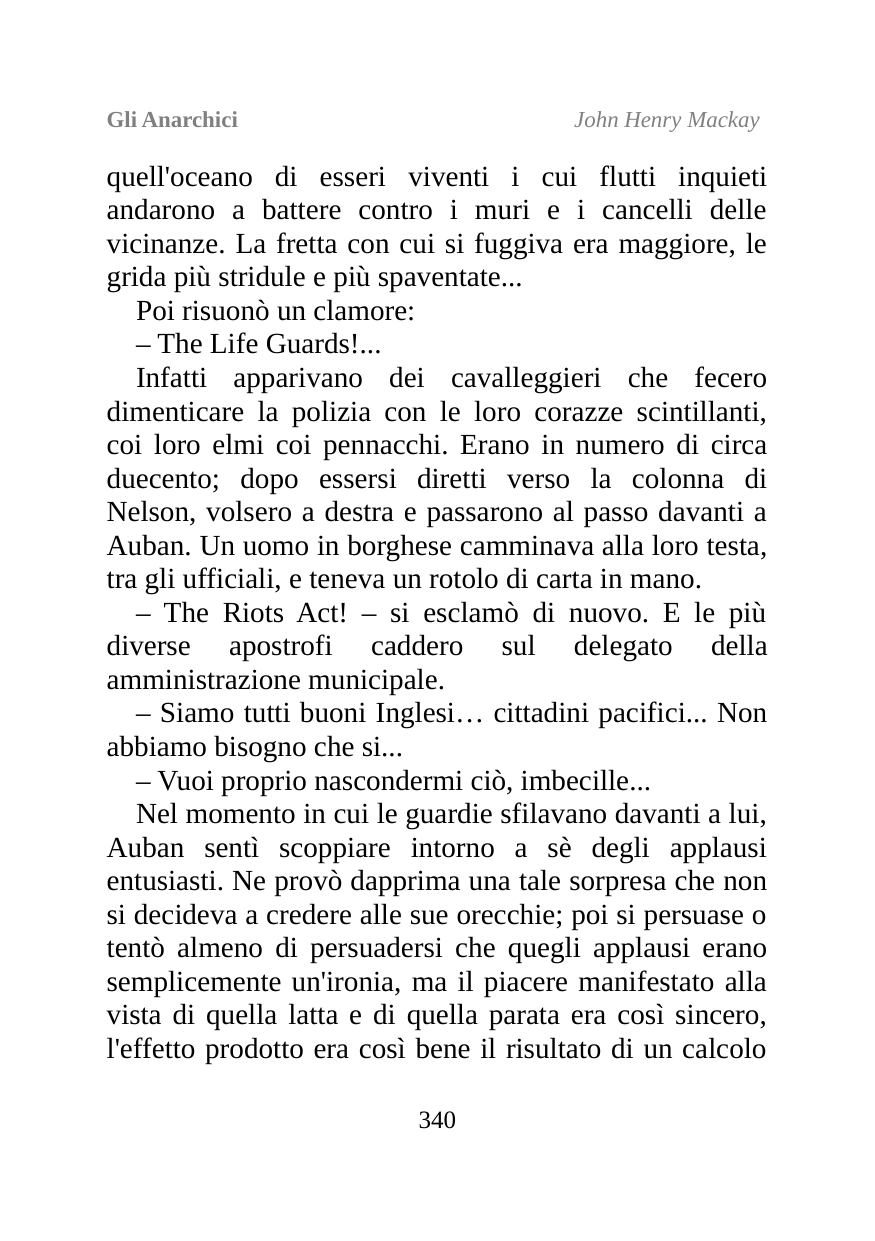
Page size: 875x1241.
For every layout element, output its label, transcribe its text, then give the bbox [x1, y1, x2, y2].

text Poi risuonò un clamore: [106, 293, 768, 327]
text Infatti apparivano dei cavalleggieri che fecero dimenticare la polizia con le loro corazze scintillanti, coi loro elmi coi pennacchi. Erano in numero di circa duecento; dopo essersi diretti verso la colonna di Nelson, volsero a destra e passarono al passo davanti a Auban. Un uomo in borghese camminava alla loro testa, tra gli ufficiali, e teneva un rotolo di carta in mano. [106, 360, 768, 595]
text – The Riots Act! – si esclamò di nuovo. E le più diverse apostrofi caddero sul delegato della amministrazione municipale. [106, 595, 768, 696]
text – Vuoi proprio nascondermi ciò, imbecille... [106, 763, 768, 796]
text – The Life Guards!... [106, 327, 768, 360]
text – Siamo tutti buoni Inglesi… cittadini pacifici... Non abbiamo bisogno che si... [106, 696, 768, 763]
text quell'oceano di esseri viventi i cui flutti inquieti andarono a battere contro i muri e i cancelli delle vicinanze. La fretta con cui si fuggiva era maggiore, le grida più stridule e più spaventate... [106, 159, 768, 293]
text Nel momento in cui le guardie sfilavano davanti a lui, Auban sentì scoppiare intorno a sè degli applausi entusiasti. Ne provò dapprima una tale sorpresa che non si decideva a credere alle sue orecchie; poi si persuase o tentò almeno di persuadersi che quegli applausi erano semplicemente un'ironia, ma il piacere manifestato alla vista di quella latta e di quella parata era così sincero, l'effetto prodotto era così bene il risultato di un calcolo [106, 796, 768, 1064]
